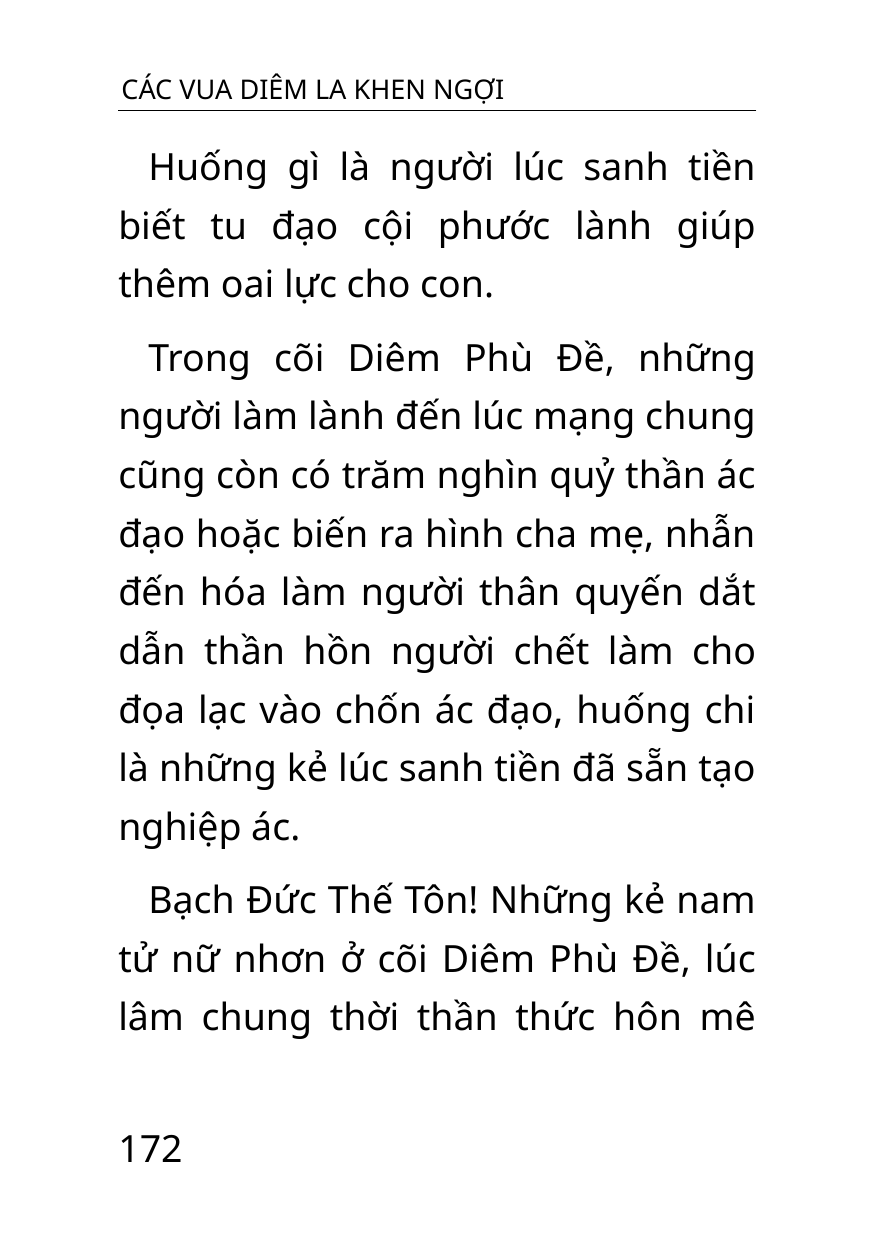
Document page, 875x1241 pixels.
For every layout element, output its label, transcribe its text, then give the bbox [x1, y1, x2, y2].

text Huống gì là người lúc sanh tiền biết tu đạo cội phước lành giúp thêm oai lực cho con. [118, 141, 756, 309]
text Trong cõi Diêm Phù Đề, những người làm lành đến lúc mạng chung cũng còn có trăm nghìn quỷ thần ác đạo hoặc biến ra hình cha mẹ, nhẫn đến hóa làm người thân quyến dắt dẫn thần hồn người chết làm cho đọa lạc vào chốn ác đạo, huống chi là những kẻ lúc sanh tiền đã sẵn tạo nghiệp ác. [118, 331, 756, 851]
text Bạch Đức Thế Tôn! Những kẻ nam tử nữ nhơn ở cõi Diêm Phù Đề, lúc lâm chung thời thần thức hôn mê [118, 873, 756, 1042]
